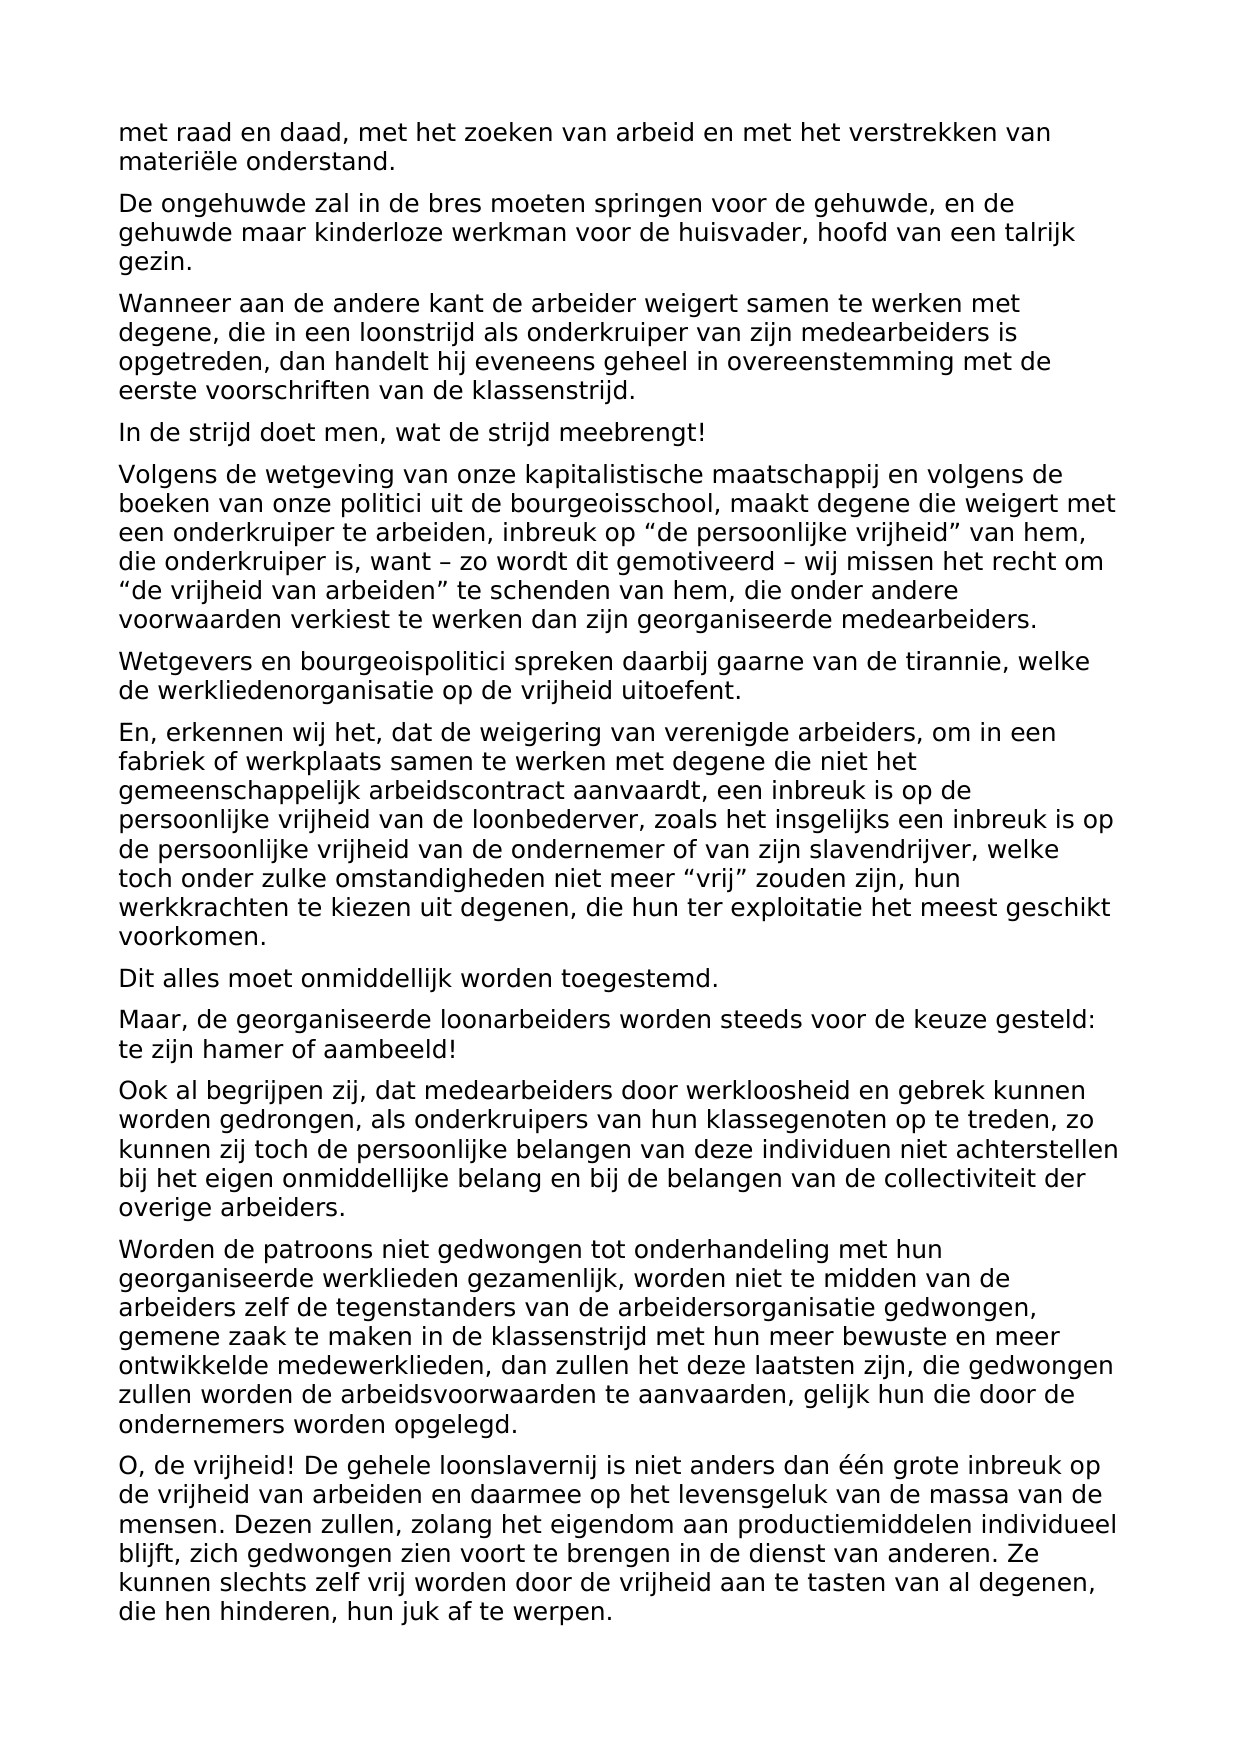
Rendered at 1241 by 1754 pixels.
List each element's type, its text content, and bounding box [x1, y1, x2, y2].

text In de strijd doet men, wat de strijd meebrengt! [118, 418, 1122, 447]
text O, de vrijheid! De gehele loonslavernij is niet anders dan één grote inbreuk op de vrijheid van arbeiden en daarmee op het levensgeluk van de massa van de mensen. Dezen zullen, zolang het eigendom aan productiemiddelen individueel blijft, zich gedwongen zien voort te brengen in de dienst van anderen. Ze kunnen slechts zelf vrij worden door de vrijheid aan te tasten van al degenen, die hen hinderen, hun juk af te werpen. [118, 1451, 1122, 1626]
text En, erkennen wij het, dat de weigering van verenigde arbeiders, om in een fabriek of werkplaats samen te werken met degene die niet het gemeenschappelijk arbeidscontract aanvaardt, een inbreuk is op de persoonlijke vrijheid van de loonbederver, zoals het insgelijks een inbreuk is op de persoonlijke vrijheid van de ondernemer of van zijn slavendrijver, welke toch onder zulke omstandigheden niet meer “vrij” zouden zijn, hun werkkrachten te kiezen uit degenen, die hun ter exploitatie het meest geschikt voorkomen. [118, 718, 1122, 951]
text De ongehuwde zal in de bres moeten springen voor de gehuwde, en de gehuwde maar kinderloze werkman voor de huisvader, hoofd van een talrijk gezin. [118, 189, 1122, 276]
text Worden de patroons niet gedwongen tot onderhandeling met hun georganiseerde werklieden gezamenlijk, worden niet te midden van de arbeiders zelf de tegenstanders van de arbeidersorganisatie gedwongen, gemene zaak te maken in de klassenstrijd met hun meer bewuste en meer ontwikkelde medewerklieden, dan zullen het deze laatsten zijn, die gedwongen zullen worden de arbeidsvoorwaarden te aanvaarden, gelijk hun die door de ondernemers worden opgelegd. [118, 1235, 1122, 1439]
text met raad en daad, met het zoeken van arbeid en met het verstrekken van materiële onderstand. [118, 118, 1122, 176]
text Wetgevers en bourgeoispolitici spreken daarbij gaarne van de tirannie, welke de werkliedenorganisatie op de vrijheid uitoefent. [118, 647, 1122, 706]
text Maar, de georganiseerde loonarbeiders worden steeds voor de keuze gesteld: te zijn hamer of aambeeld! [118, 1006, 1122, 1064]
text Wanneer aan de andere kant de arbeider weigert samen te werken met degene, die in een loonstrijd als onderkruiper van zijn medearbeiders is opgetreden, dan handelt hij eveneens geheel in overeenstemming met de eerste voorschriften van de klassenstrijd. [118, 289, 1122, 406]
text Volgens de wetgeving van onze kapitalistische maatschappij en volgens de boeken van onze politici uit de bourgeoisschool, maakt degene die weigert met een onderkruiper te arbeiden, inbreuk op “de persoonlijke vrijheid” van hem, die onderkruiper is, want – zo wordt dit gemotiveerd – wij missen het recht om “de vrijheid van arbeiden” te schenden van hem, die onder andere voorwaarden verkiest te werken dan zijn georganiseerde medearbeiders. [118, 460, 1122, 635]
text Ook al begrijpen zij, dat medearbeiders door werkloosheid en gebrek kunnen worden gedrongen, als onderkruipers van hun klassegenoten op te treden, zo kunnen zij toch de persoonlijke belangen van deze individuen niet achterstellen bij het eigen onmiddellijke belang en bij de belangen van de collectiviteit der overige arbeiders. [118, 1076, 1122, 1222]
text Dit alles moet onmiddellijk worden toegestemd. [118, 964, 1122, 993]
